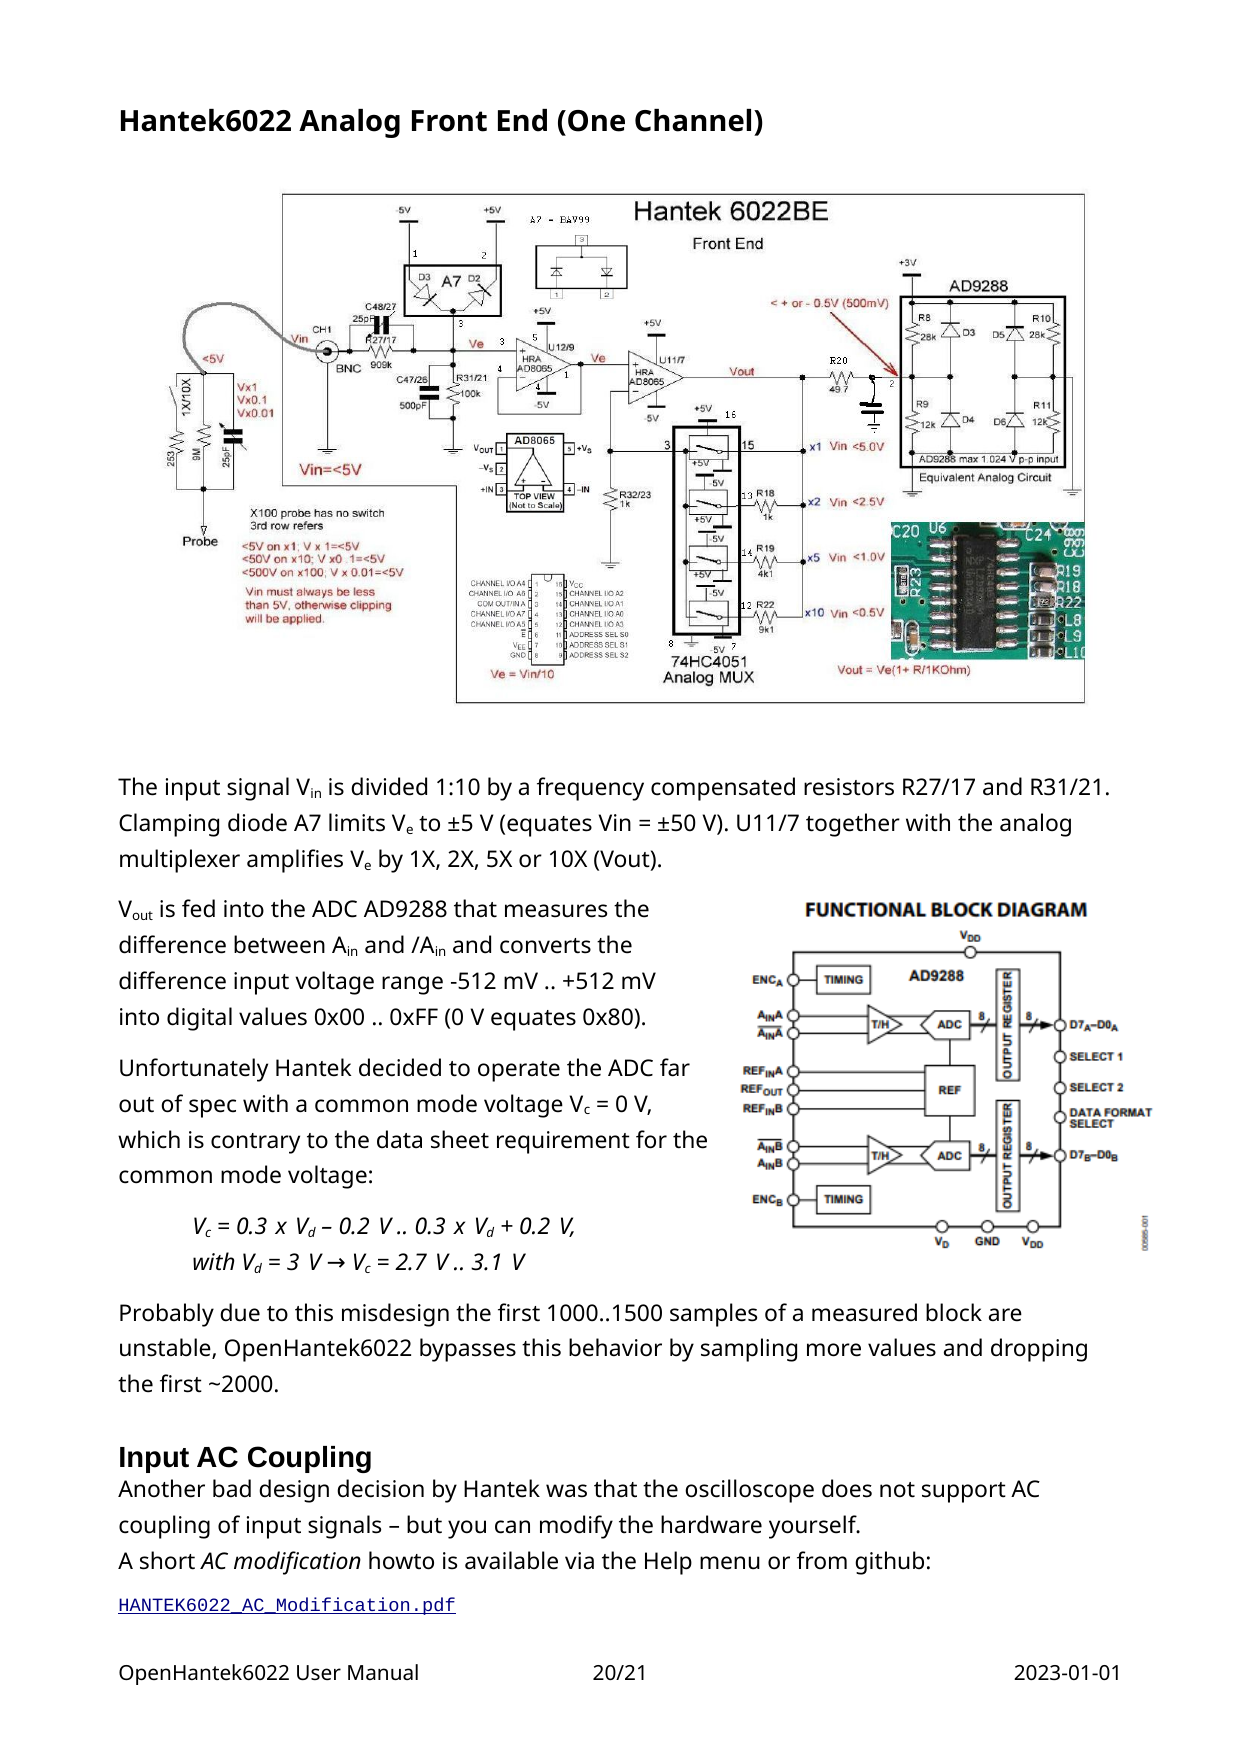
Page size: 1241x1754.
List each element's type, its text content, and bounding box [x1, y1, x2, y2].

subtitle Probably due to this misdesign the first 1000..1500 samples of a measured block are unstable, OpenHantek6022 bypasses this behavior by sampling more values and dropping the first ~2000. [118, 1296, 1122, 1399]
picture [738, 893, 1158, 1258]
text HANTEK6022_AC_Modification.pdf [118, 1596, 1175, 1617]
subtitle Input AC Coupling [118, 1440, 1122, 1473]
subtitle Vc = 0.3 x Vd – 0.2 V .. 0.3 x Vd + 0.2 V, with Vd = 3 V → Vc = 2.7 V .. 3.1 V [118, 1210, 1122, 1277]
subtitle Hantek6022 Analog Front End (One Channel) [118, 100, 1122, 140]
picture [122, 180, 1127, 711]
subtitle Unfortunately Hantek decided to operate the ADC far out of spec with a common mode voltage Vc = 0 V, which is contrary to the data sheet requirement for the common mode voltage: [118, 1052, 738, 1191]
subtitle The input signal Vin is divided 1:10 by a frequency compensated resistors R27/17 and R31/21. Clamping diode A7 limits Ve to ±5 V (equates Vin = ±50 V). U11/7 together with the analog multiplexer amplifies Ve by 1X, 2X, 5X or 10X (Vout). [118, 735, 1122, 874]
subtitle Vout is fed into the ADC AD9288 that measures the difference between Ain and /Ain and converts the difference input voltage range -512 mV .. +512 mV into digital values 0x00 .. 0xFF (0 V equates 0x80). [118, 893, 738, 1032]
subtitle Another bad design decision by Hantek was that the oscilloscope does not support AC coupling of input signals – but you can modify the hardware yourself. A short AC modification howto is available via the Help menu or from github: [118, 1473, 1122, 1576]
